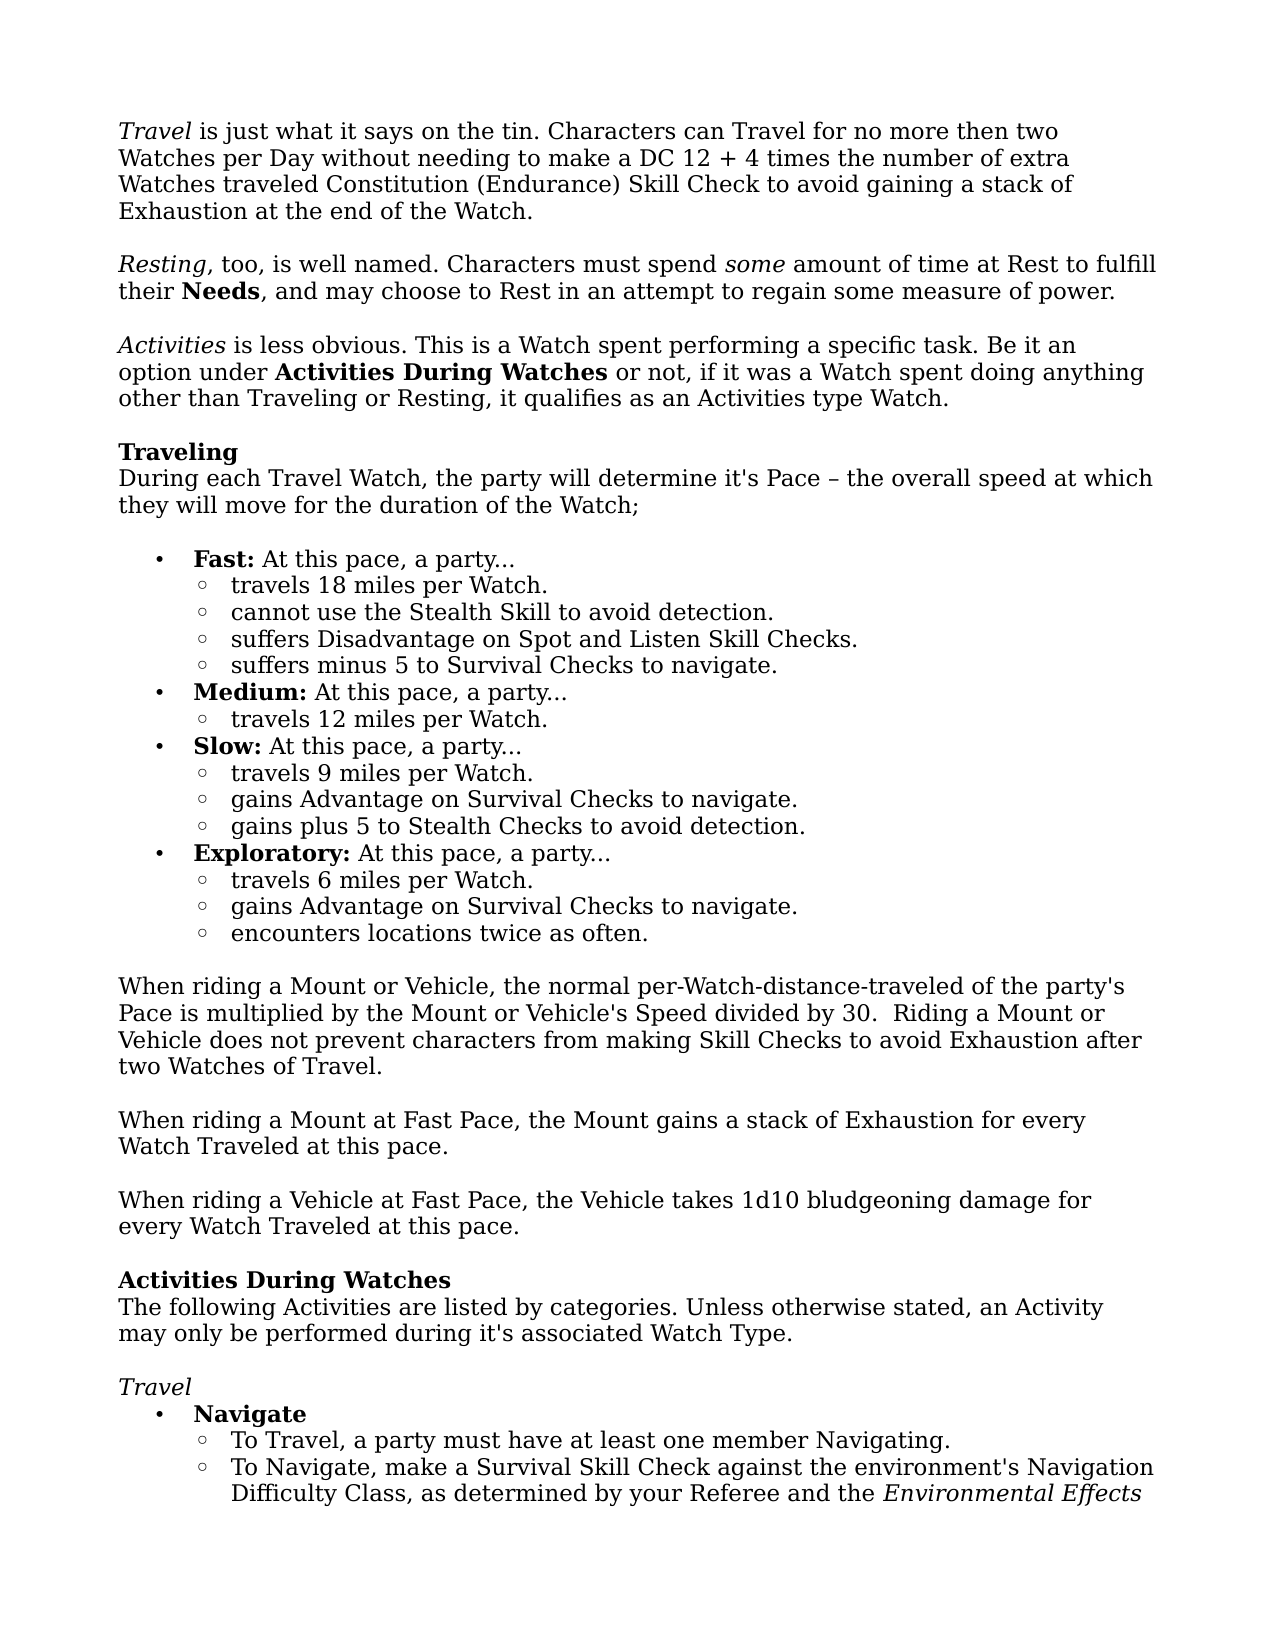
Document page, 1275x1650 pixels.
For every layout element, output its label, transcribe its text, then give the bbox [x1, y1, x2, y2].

text Activities is less obvious. This is a Watch spent performing a specific task. Be it an option under Activities During Watches or not, if it was a Watch spent doing anything other than Traveling or Resting, it qualifies as an Activities type Watch. [118, 332, 1157, 412]
text When riding a Vehicle at Fast Pace, the Vehicle takes 1d10 bludgeoning damage for every Watch Traveled at this pace. [118, 1187, 1157, 1240]
list Navigate [156, 1400, 1157, 1427]
text When riding a Mount at Fast Pace, the Mount gains a stack of Exhaustion for every Watch Traveled at this pace. [118, 1107, 1157, 1160]
list suffers minus 5 to Survival Checks to navigate. [193, 653, 1157, 679]
text Travel [118, 1374, 1157, 1400]
list travels 9 miles per Watch. [193, 760, 1157, 787]
list Fast: At this pace, a party... [156, 546, 1157, 573]
text Traveling [118, 439, 1157, 466]
text When riding a Mount or Vehicle, the normal per-Watch-distance-traveled of the party's Pace is multiplied by the Mount or Vehicle's Speed divided by 30. Riding a Mount or Vehicle does not prevent characters from making Skill Checks to avoid Exhaustion after two Watches of Travel. [118, 973, 1157, 1080]
list gains Advantage on Survival Checks to navigate. [193, 893, 1157, 920]
list travels 6 miles per Watch. [193, 867, 1157, 893]
list gains plus 5 to Stealth Checks to avoid detection. [193, 813, 1157, 840]
text The following Activities are listed by categories. Unless otherwise stated, an Activity may only be performed during it's associated Watch Type. [118, 1294, 1157, 1347]
list To Navigate, make a Survival Skill Check against the environment's Navigation Difficulty Class, as determined by your Referee and the Environmental Effects [193, 1454, 1157, 1507]
text Travel is just what it says on the tin. Characters can Travel for no more then two Watches per Day without needing to make a DC 12 + 4 times the number of extra Watches traveled Constitution (Endurance) Skill Check to avoid gaining a stack of Exhaustion at the end of the Watch. [118, 118, 1157, 225]
list Exploratory: At this pace, a party... [156, 840, 1157, 867]
list gains Advantage on Survival Checks to navigate. [193, 787, 1157, 813]
list Slow: At this pace, a party... [156, 733, 1157, 760]
list encounters locations twice as often. [193, 920, 1157, 947]
list Medium: At this pace, a party... [156, 679, 1157, 706]
list cannot use the Stealth Skill to avoid detection. [193, 599, 1157, 626]
list travels 12 miles per Watch. [193, 706, 1157, 733]
list suffers Disadvantage on Spot and Listen Skill Checks. [193, 626, 1157, 653]
text Activities During Watches [118, 1267, 1157, 1294]
text During each Travel Watch, the party will determine it's Pace – the overall speed at which they will move for the duration of the Watch; [118, 466, 1157, 519]
text Resting, too, is well named. Characters must spend some amount of time at Rest to fulfill their Needs, and may choose to Rest in an attempt to regain some measure of power. [118, 251, 1157, 305]
list travels 18 miles per Watch. [193, 573, 1157, 599]
list To Travel, a party must have at least one member Navigating. [193, 1427, 1157, 1454]
